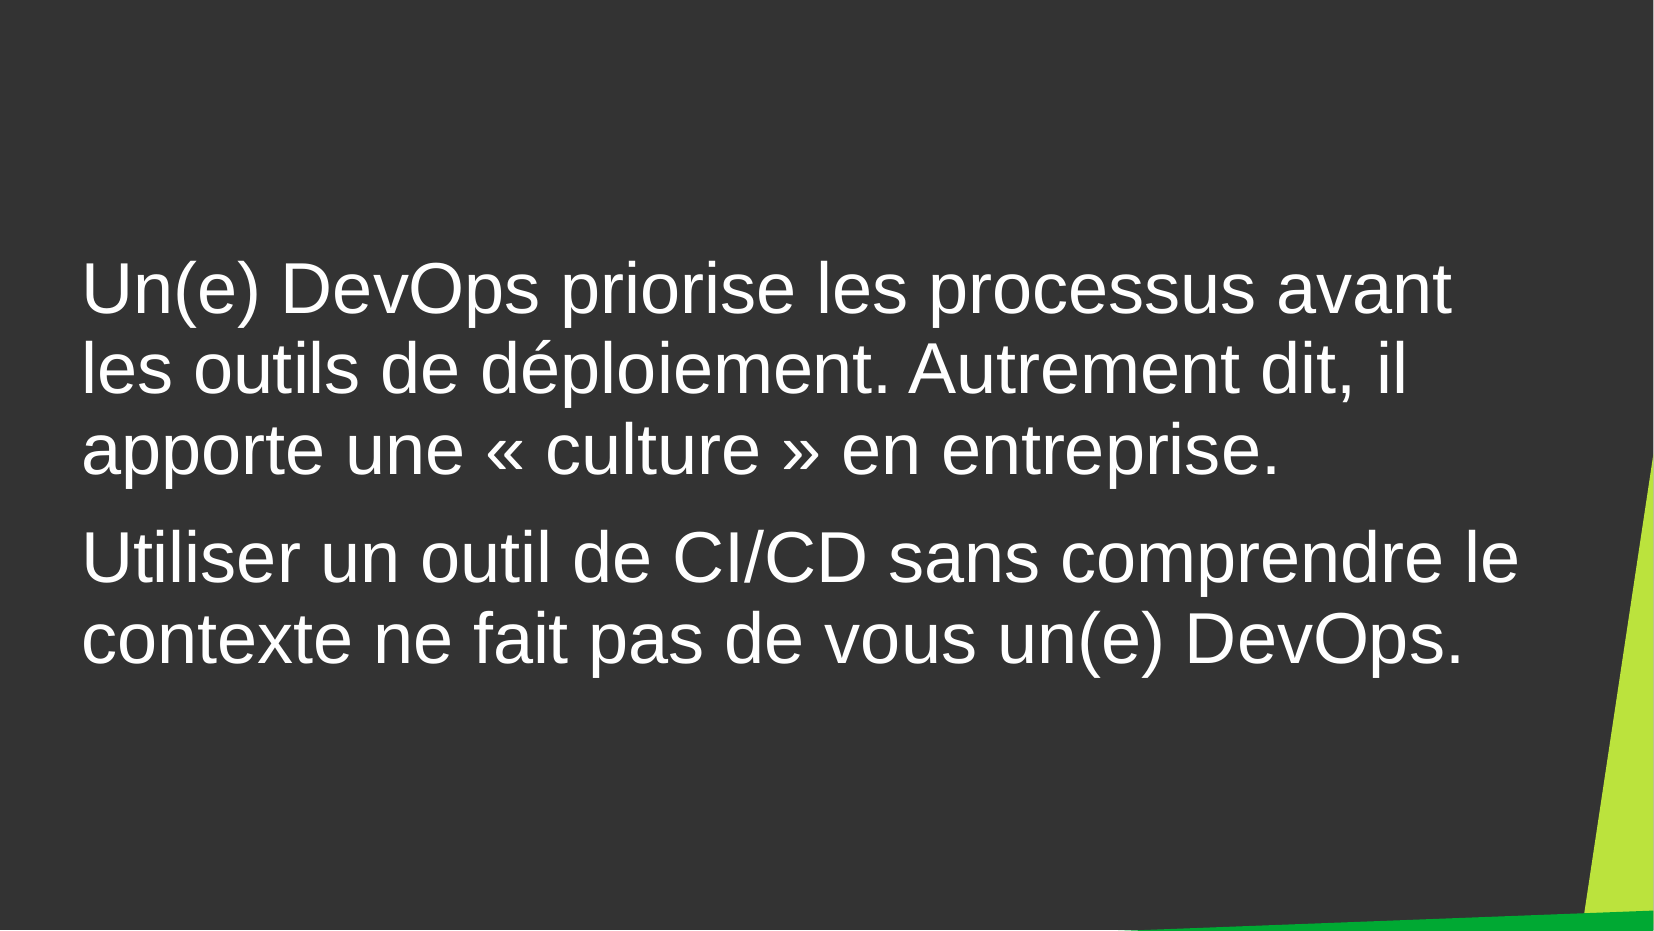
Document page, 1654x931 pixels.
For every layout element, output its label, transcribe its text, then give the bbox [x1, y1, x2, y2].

list Un(e) DevOps priorise les processus avant les outils de déploiement. Autrement dit, il apporte une « culture » en entreprise. Utiliser un outil de CI/CD sans comprendre le contexte ne fait pas de vous un(e) DevOps. [80, 248, 1560, 686]
text_box [1118, 449, 1654, 931]
